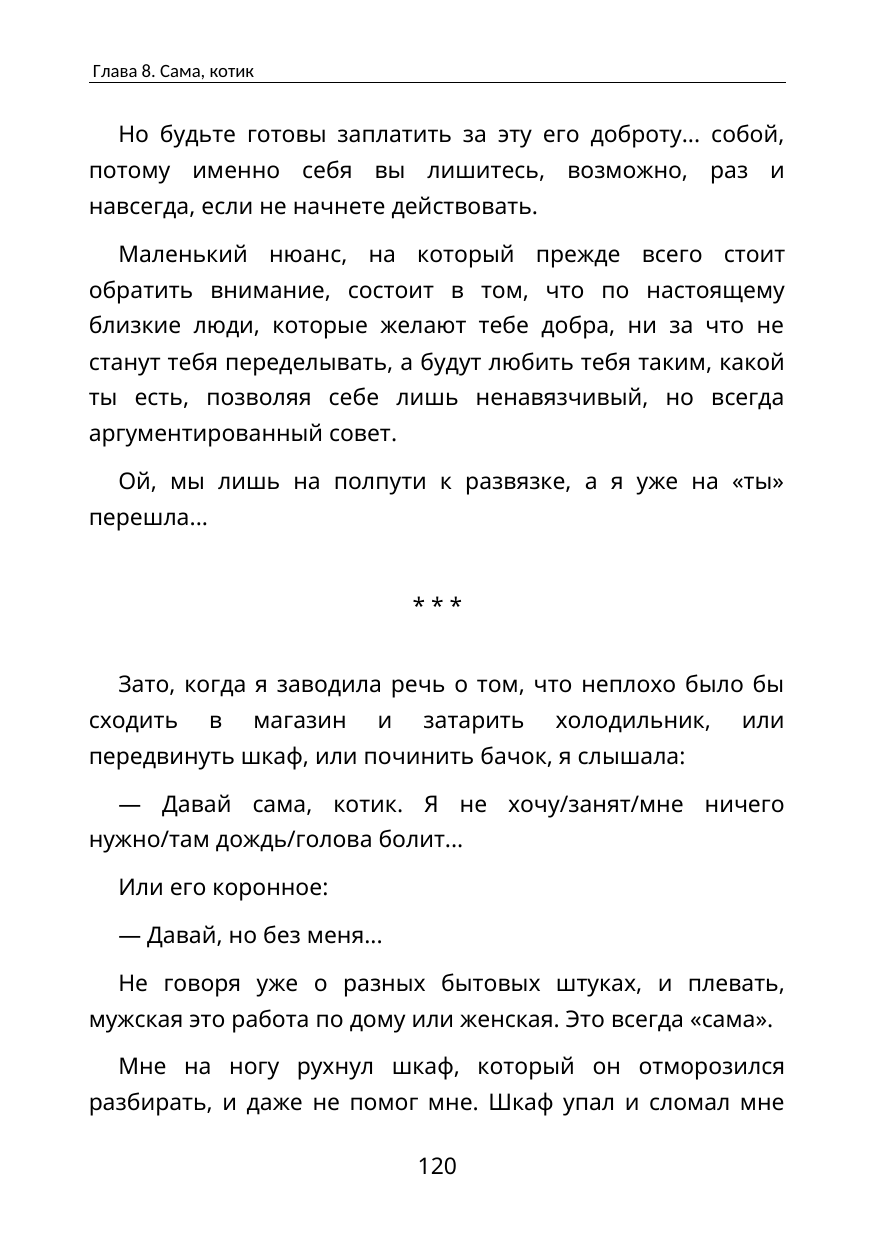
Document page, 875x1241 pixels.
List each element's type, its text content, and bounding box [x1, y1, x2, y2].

text Маленький нюанс, на который прежде всего стоит обратить внимание, состоит в том, что по настоящему близкие люди, которые желают тебе добра, ни за что не станут тебя переделывать, а будут любить тебя таким, какой ты есть, позволяя себе лишь ненавязчивый, но всегда аргументированный совет. [88, 238, 786, 448]
text Не говоря уже о разных бытовых штуках, и плевать, мужская это работа по дому или женская. Это всегда «сама». [88, 967, 786, 1034]
text Зато, когда я заводила речь о том, что неплохо было бы сходить в магазин и затарить холодильник, или передвинуть шкаф, или починить бачок, я слышала: [88, 668, 786, 771]
text Мне на ногу рухнул шкаф, который он отморозился разбирать, и даже не помог мне. Шкаф упал и сломал мне [88, 1050, 786, 1117]
text Ой, мы лишь на полпути к развязке, а я уже на «ты» перешла... [88, 465, 786, 532]
text — Давай, но без меня... [88, 919, 786, 950]
text Или его коронное: [88, 871, 786, 902]
subtitle * * * [88, 590, 786, 622]
text Но будьте готовы заплатить за эту его доброту... собой, потому именно себя вы лишитесь, возможно, раз и навсегда, если не начнете действовать. [88, 118, 786, 221]
text — Давай сама, котик. Я не хочу/занят/мне ничего нужно/там дождь/голова болит... [88, 787, 786, 855]
